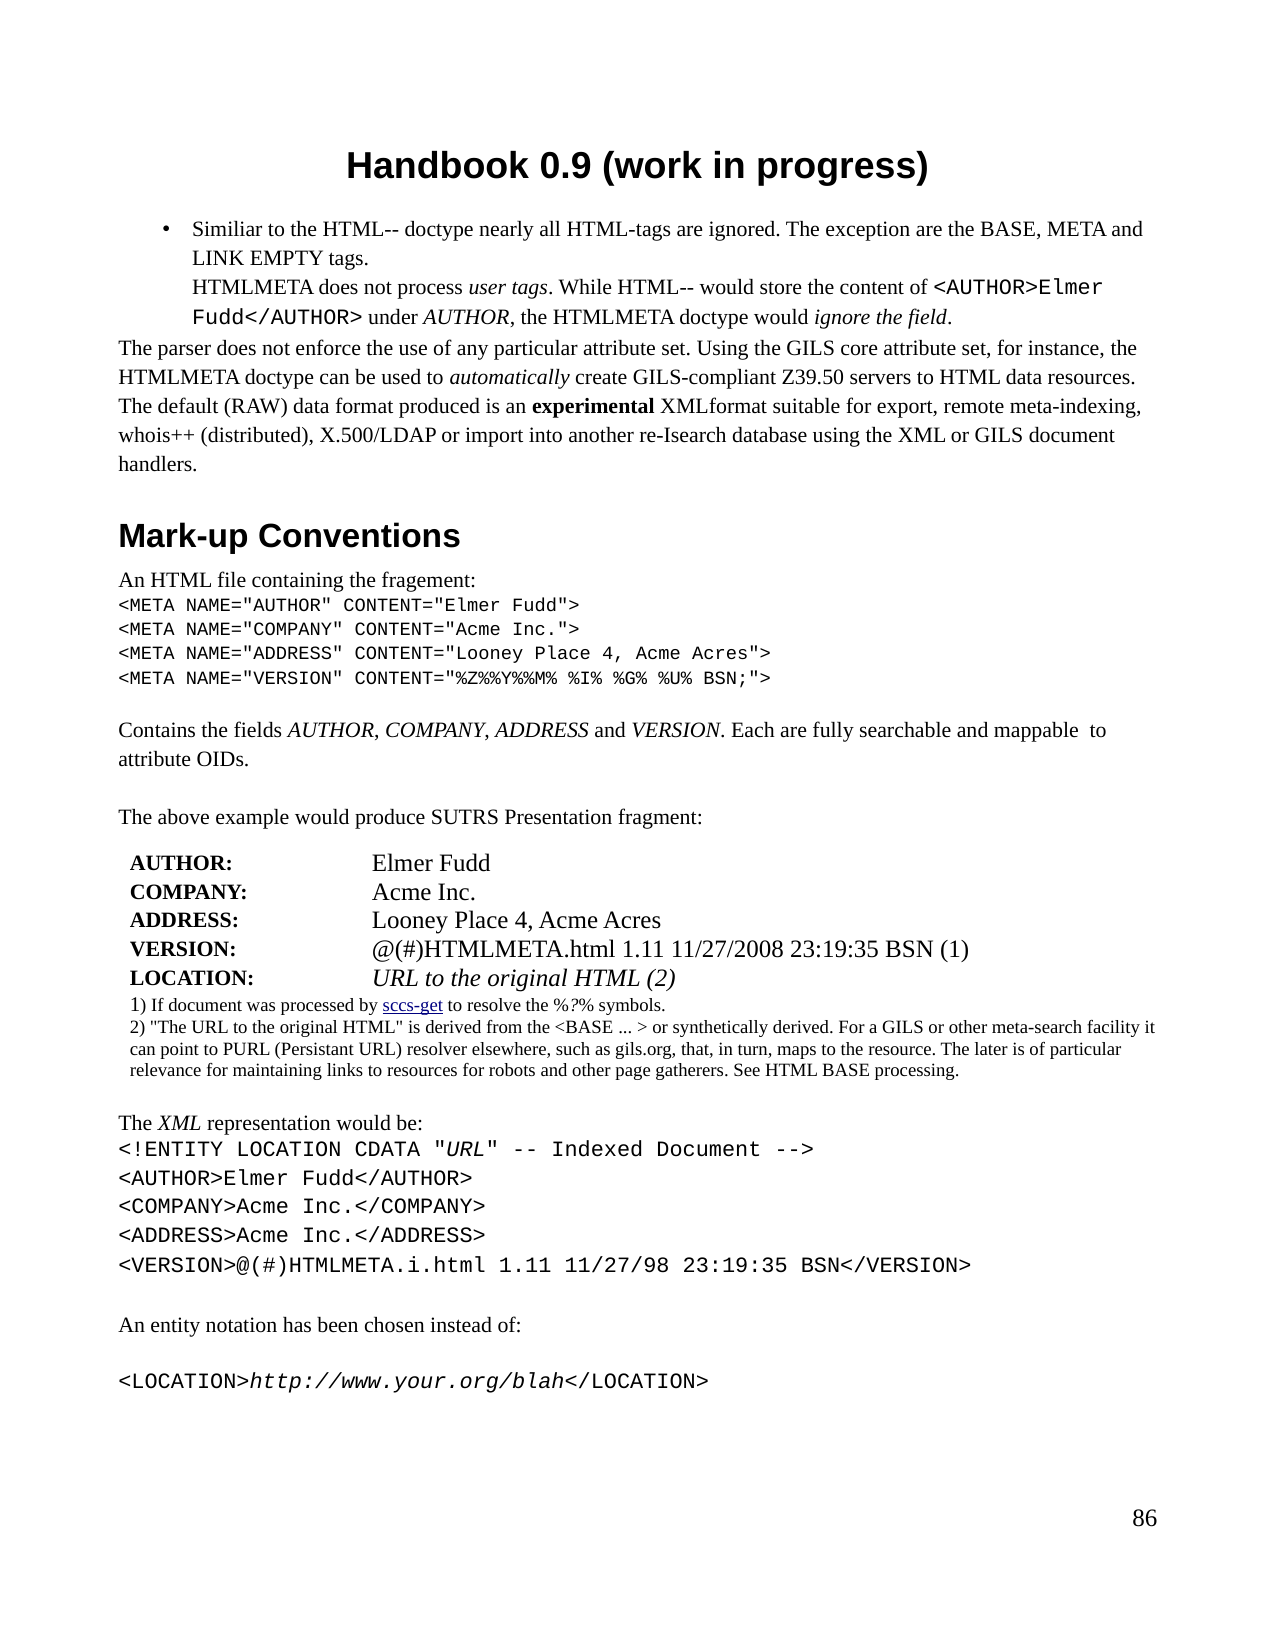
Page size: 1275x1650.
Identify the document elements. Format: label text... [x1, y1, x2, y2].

text An entity notation has been chosen instead of: [118, 1312, 1157, 1337]
table_header AUTHOR: [130, 848, 372, 877]
list Similiar to the HTML-- doctype nearly all HTML-tags are ignored. The exception are the BASE, META and LINK EMPTY tags. HTMLMETA does not process user tags. While HTML-- would store the content of <AUTHOR>Elmer Fudd</AUTHOR> under AUTHOR, the HTMLMETA doctype would ignore the field. [162, 216, 1157, 331]
text Contains the fields AUTHOR, COMPANY, ADDRESS and VERSION. Each are fully searchable and mappable to attribute OIDs. [118, 717, 1157, 771]
text <META NAME="VERSION" CONTENT="%Z%%Y%%M% %I% %G% %U% BSN;"> [118, 668, 1157, 690]
text The default (RAW) data format produced is an experimental XMLformat suitable for export, remote meta-indexing, whois++ (distributed), X.500/LDAP or import into another re-Isearch database using the XML or GILS document handlers. [118, 393, 1157, 476]
table_cell URL to the original HTML (2) [372, 963, 1157, 992]
text The above example would produce SUTRS Presentation fragment: [118, 804, 1157, 829]
table_cell VERSION: [130, 934, 372, 963]
table_cell Acme Inc. [372, 877, 1157, 906]
table_cell ADDRESS: [130, 906, 372, 934]
table_cell Looney Place 4, Acme Acres [372, 906, 1157, 934]
text <LOCATION>http://www.your.org/blah</LOCATION> [118, 1341, 1157, 1395]
text <META NAME="ADDRESS" CONTENT="Looney Place 4, Acme Acres"> [118, 644, 1157, 665]
text An HTML file containing the fragement: <META NAME="AUTHOR" CONTENT="Elmer Fudd"> [118, 567, 1157, 617]
table_cell @(#)HTMLMETA.html 1.11 11/27/2008 23:19:35 BSN (1) [372, 934, 1157, 963]
subtitle Mark-up Conventions [118, 516, 1157, 554]
table_header Elmer Fudd [372, 848, 1157, 877]
text The parser does not enforce the use of any particular attribute set. Using the GILS core attribute set, for instance, the HTMLMETA doctype can be used to automatically create GILS-compliant Z39.50 servers to HTML data resources. [118, 335, 1157, 389]
text The XML representation would be: <!ENTITY LOCATION CDATA "URL" -- Indexed Document --> <AUTHOR>Elmer Fudd</AUTHOR> <COMPANY>Acme Inc.</COMPANY> <ADDRESS>Acme Inc.</ADDRESS> <VERSION>@(#)HTMLMETA.i.html 1.11 11/27/98 23:19:35 BSN</VERSION> [118, 1109, 1157, 1279]
text <META NAME="COMPANY" CONTENT="Acme Inc."> [118, 620, 1157, 641]
table_cell LOCATION: [130, 963, 372, 992]
table_cell 1) If document was processed by sccs-get to resolve the %?% symbols. 2) "The URL to the original HTML" is derived from the <BASE ... > or synthetically derived. For a GILS or other meta-search facility it can point to PURL (Persistant URL) resolver elsewhere, such as gils.org, that, in turn, maps to the resource. The later is of particular relevance for maintaining links to resources for robots and other page gatherers. See HTML BASE processing. [130, 992, 1157, 1081]
table_cell COMPANY: [130, 877, 372, 906]
